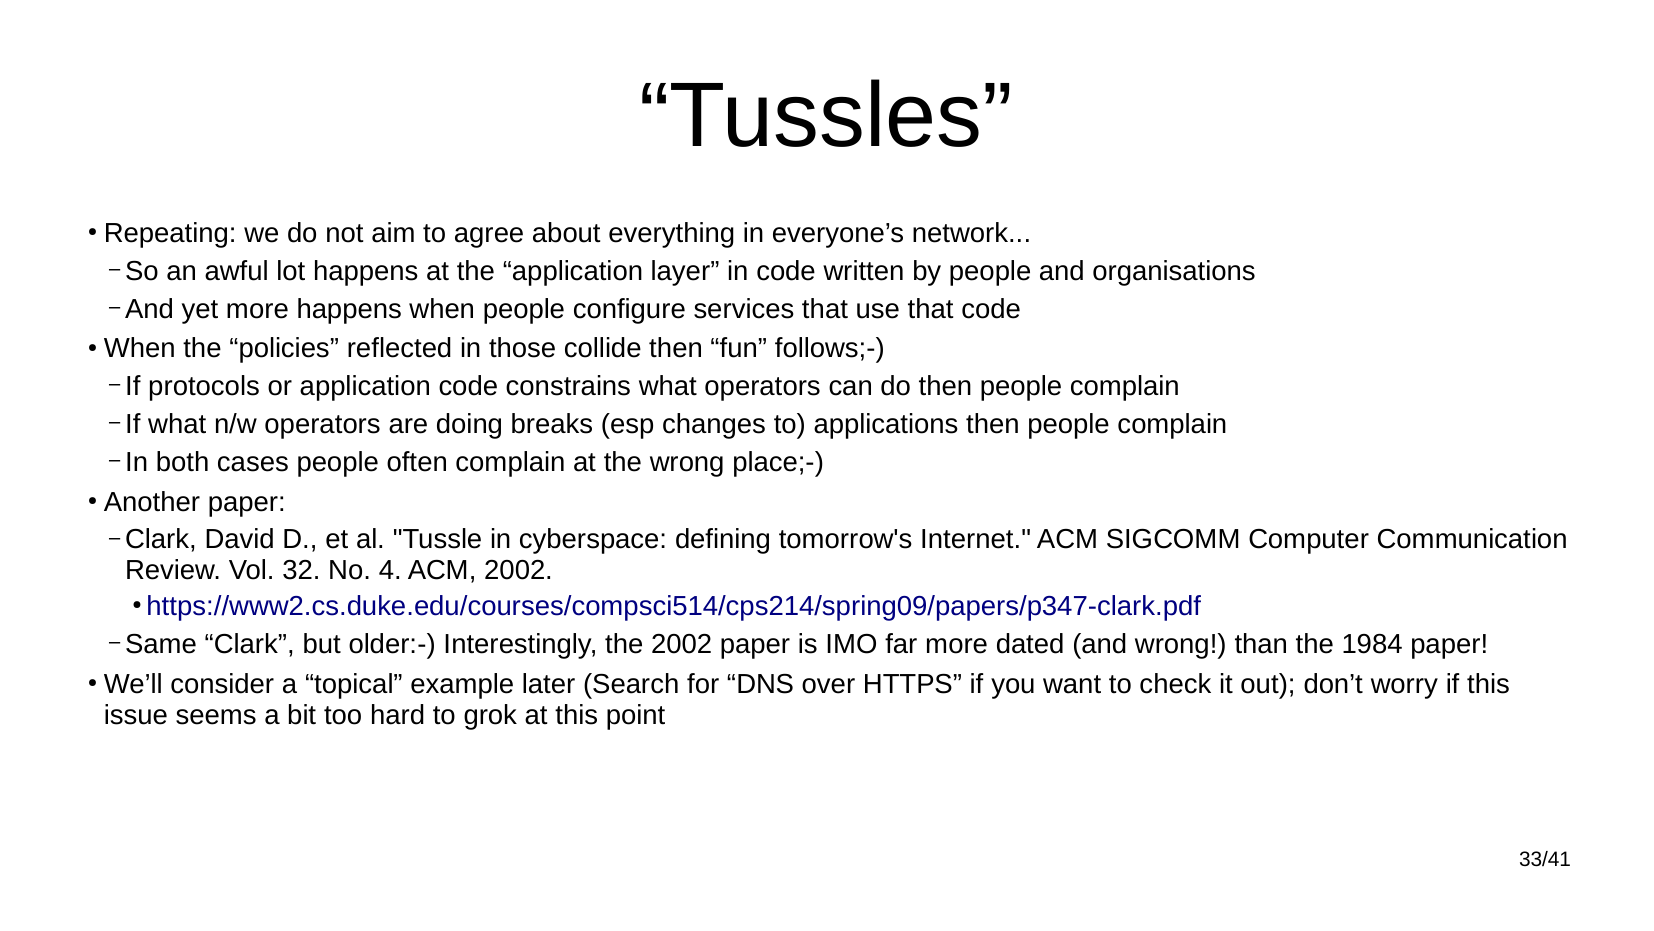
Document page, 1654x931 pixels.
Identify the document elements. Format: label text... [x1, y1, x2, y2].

title “Tussles” [82, 37, 1571, 193]
list Repeating: we do not aim to agree about everything in everyone’s network... So an awful lot happens at the “application layer” in code written by people and organisations And yet more happens when people configure services that use that code When the “policies” reflected in those collide then “fun” follows;-) If protocols or application code constrains what operators can do then people complain If what n/w operators are doing breaks (esp changes to) applications then people complain In both cases people often complain at the wrong place;-) Another paper: Clark, David D., et al. "Tussle in cyberspace: defining tomorrow's Internet." ACM SIGCOMM Computer Communication Review. Vol. 32. No. 4. ACM, 2002. https://www2.cs.duke.edu/courses/compsci514/cps214/spring09/papers/p347-clark.pdf Same “Clark”, but older:-) Interestingly, the 2002 paper is IMO far more dated (and wrong!) than the 1984 paper! We’ll consider a “topical” example later (Search for “DNS over HTTPS” if you want to check it out); don’t worry if this issue seems a bit too hard to grok at this point [82, 217, 1571, 758]
